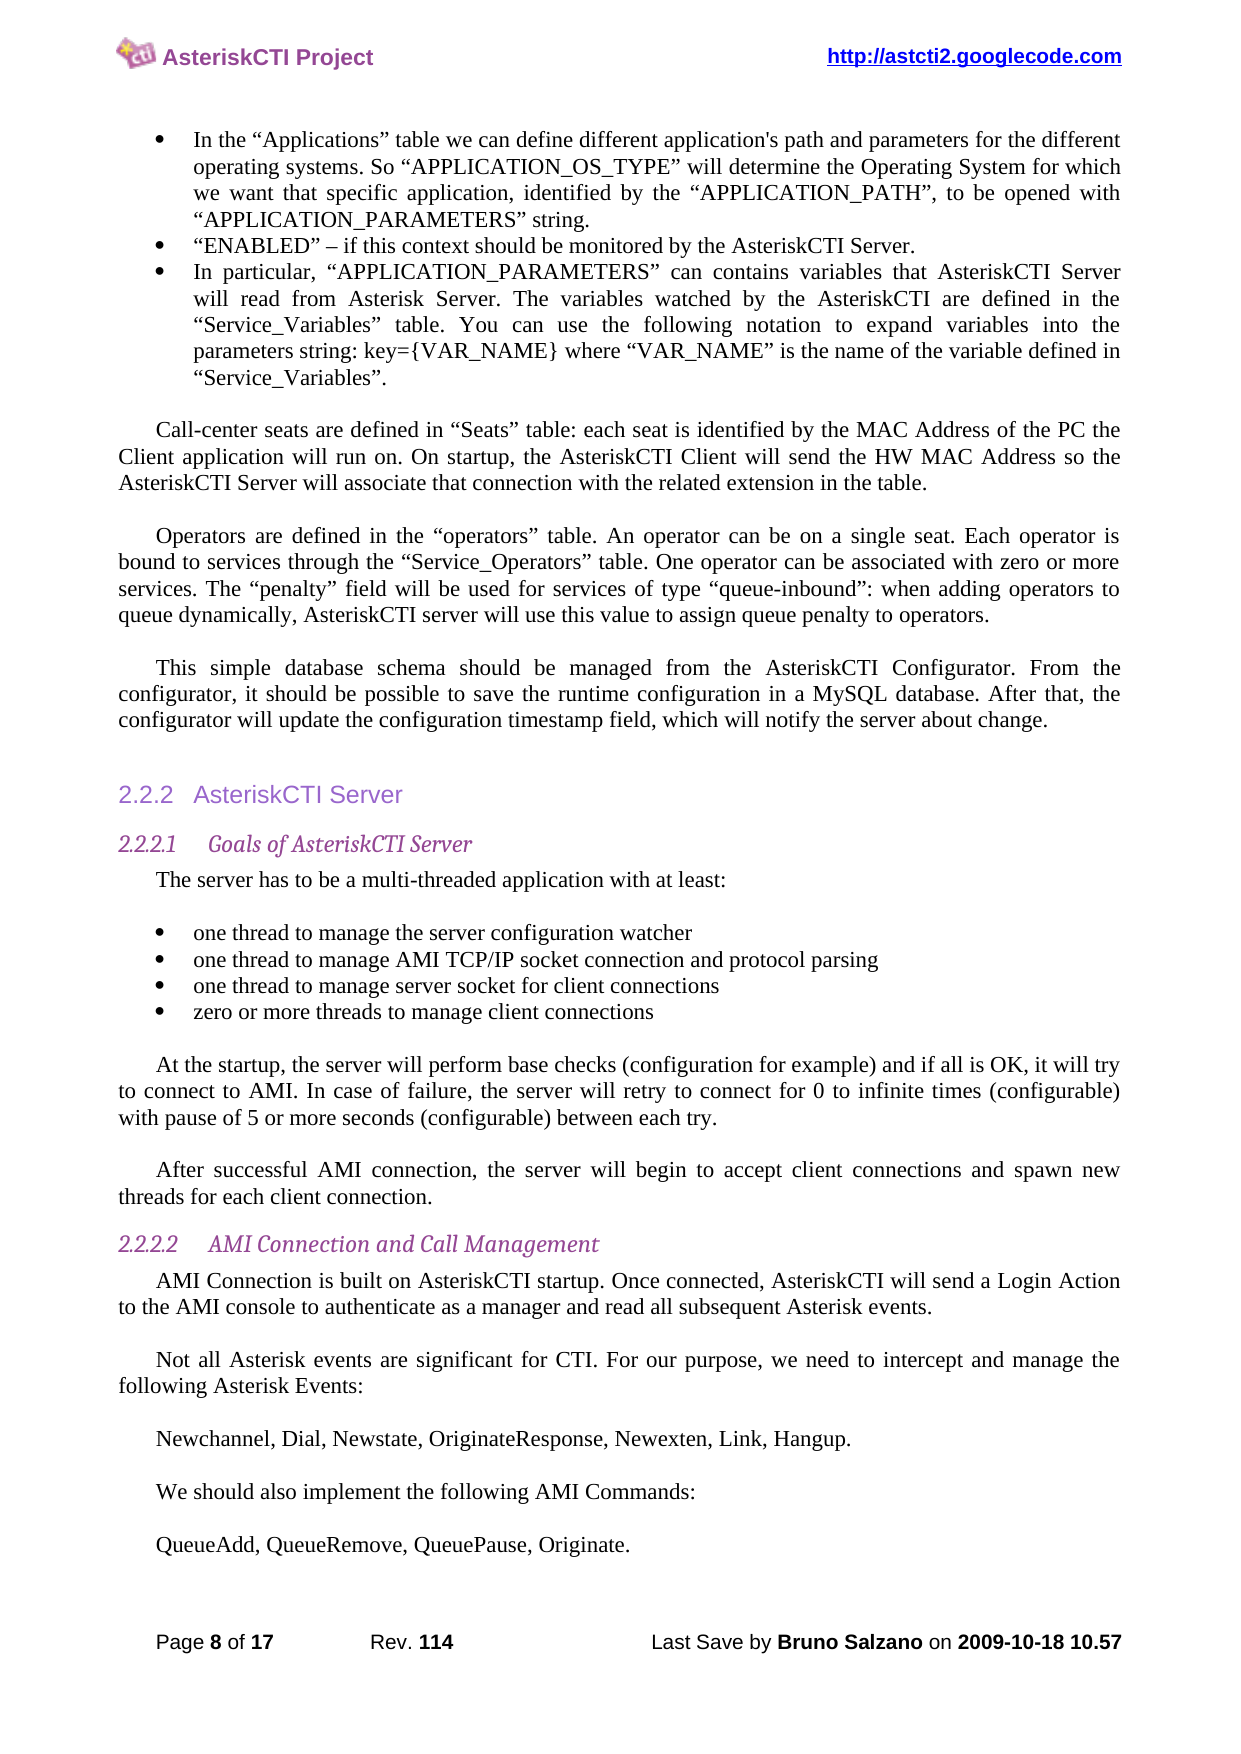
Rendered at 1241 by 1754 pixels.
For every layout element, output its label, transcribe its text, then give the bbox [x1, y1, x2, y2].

text QueueAdd, QueueRemove, QueuePause, Originate. [118, 1531, 1122, 1557]
list one thread to manage AMI TCP/IP socket connection and protocol parsing [156, 946, 1122, 972]
subtitle Goals of AsteriskCTI Server [118, 829, 1122, 858]
list one thread to manage the server configuration watcher [156, 919, 1122, 946]
text The server has to be a multi-threaded application with at least: [118, 867, 1122, 893]
text AMI Connection is built on AsteriskCTI startup. Once connected, AsteriskCTI will send a Login Action to the AMI console to authenticate as a manager and read all subsequent Asterisk events. [118, 1267, 1122, 1320]
text This simple database schema should be managed from the AsteriskCTI Configurator. From the configurator, it should be possible to save the runtime configuration in a MySQL database. After that, the configurator will update the configuration timestamp field, which will notify the server about change. [118, 654, 1122, 733]
text Call-center seats are defined in “Seats” table: each seat is identified by the MAC Address of the PC the Client application will run on. On startup, the AsteriskCTI Client will send the HW MAC Address so the AsteriskCTI Server will associate that connection with the related extension in the table. [118, 416, 1122, 496]
text Newchannel, Dial, Newstate, OriginateResponse, Newexten, Link, Hangup. [118, 1425, 1122, 1452]
subtitle AsteriskCTI Server [118, 780, 1122, 809]
picture [116, 34, 157, 74]
text Operators are defined in the “operators” table. An operator can be on a single seat. Each operator is bound to services through the “Service_Operators” table. One operator can be associated with zero or more services. The “penalty” field will be used for services of type “queue-inbound”: when adding operators to queue dynamically, AsteriskCTI server will use this value to assign queue penalty to operators. [118, 522, 1122, 627]
subtitle AMI Connection and Call Management [118, 1230, 1122, 1259]
list one thread to manage server socket for client connections [156, 972, 1122, 998]
list In particular, “APPLICATION_PARAMETERS” can contains variables that AsteriskCTI Server will read from Asterisk Server. The variables watched by the AsteriskCTI are defined in the “Service_Variables” table. You can use the following notation to expand variables into the parameters string: key={VAR_NAME} where “VAR_NAME” is the name of the variable defined in “Service_Variables”. [156, 258, 1122, 390]
list zero or more threads to manage client connections [156, 998, 1122, 1025]
text After successful AMI connection, the server will begin to accept client connections and spawn new threads for each client connection. [118, 1156, 1122, 1209]
text At the startup, the server will perform base checks (configuration for example) and if all is OK, it will try to connect to AMI. In case of failure, the server will retry to connect for 0 to infinite times (configurable) with pause of 5 or more seconds (configurable) between each try. [118, 1051, 1122, 1130]
text We should also implement the following AMI Commands: [118, 1478, 1122, 1504]
text Not all Asterisk events are significant for CTI. For our purpose, we need to intercept and manage the following Asterisk Events: [118, 1346, 1122, 1399]
list In the “Applications” table we can define different application's path and parameters for the different operating systems. So “APPLICATION_OS_TYPE” will determine the Operating System for which we want that specific application, identified by the “APPLICATION_PATH”, to be opened with “APPLICATION_PARAMETERS” string. [156, 127, 1122, 232]
list “ENABLED” – if this context should be monitored by the AsteriskCTI Server. [156, 232, 1122, 258]
